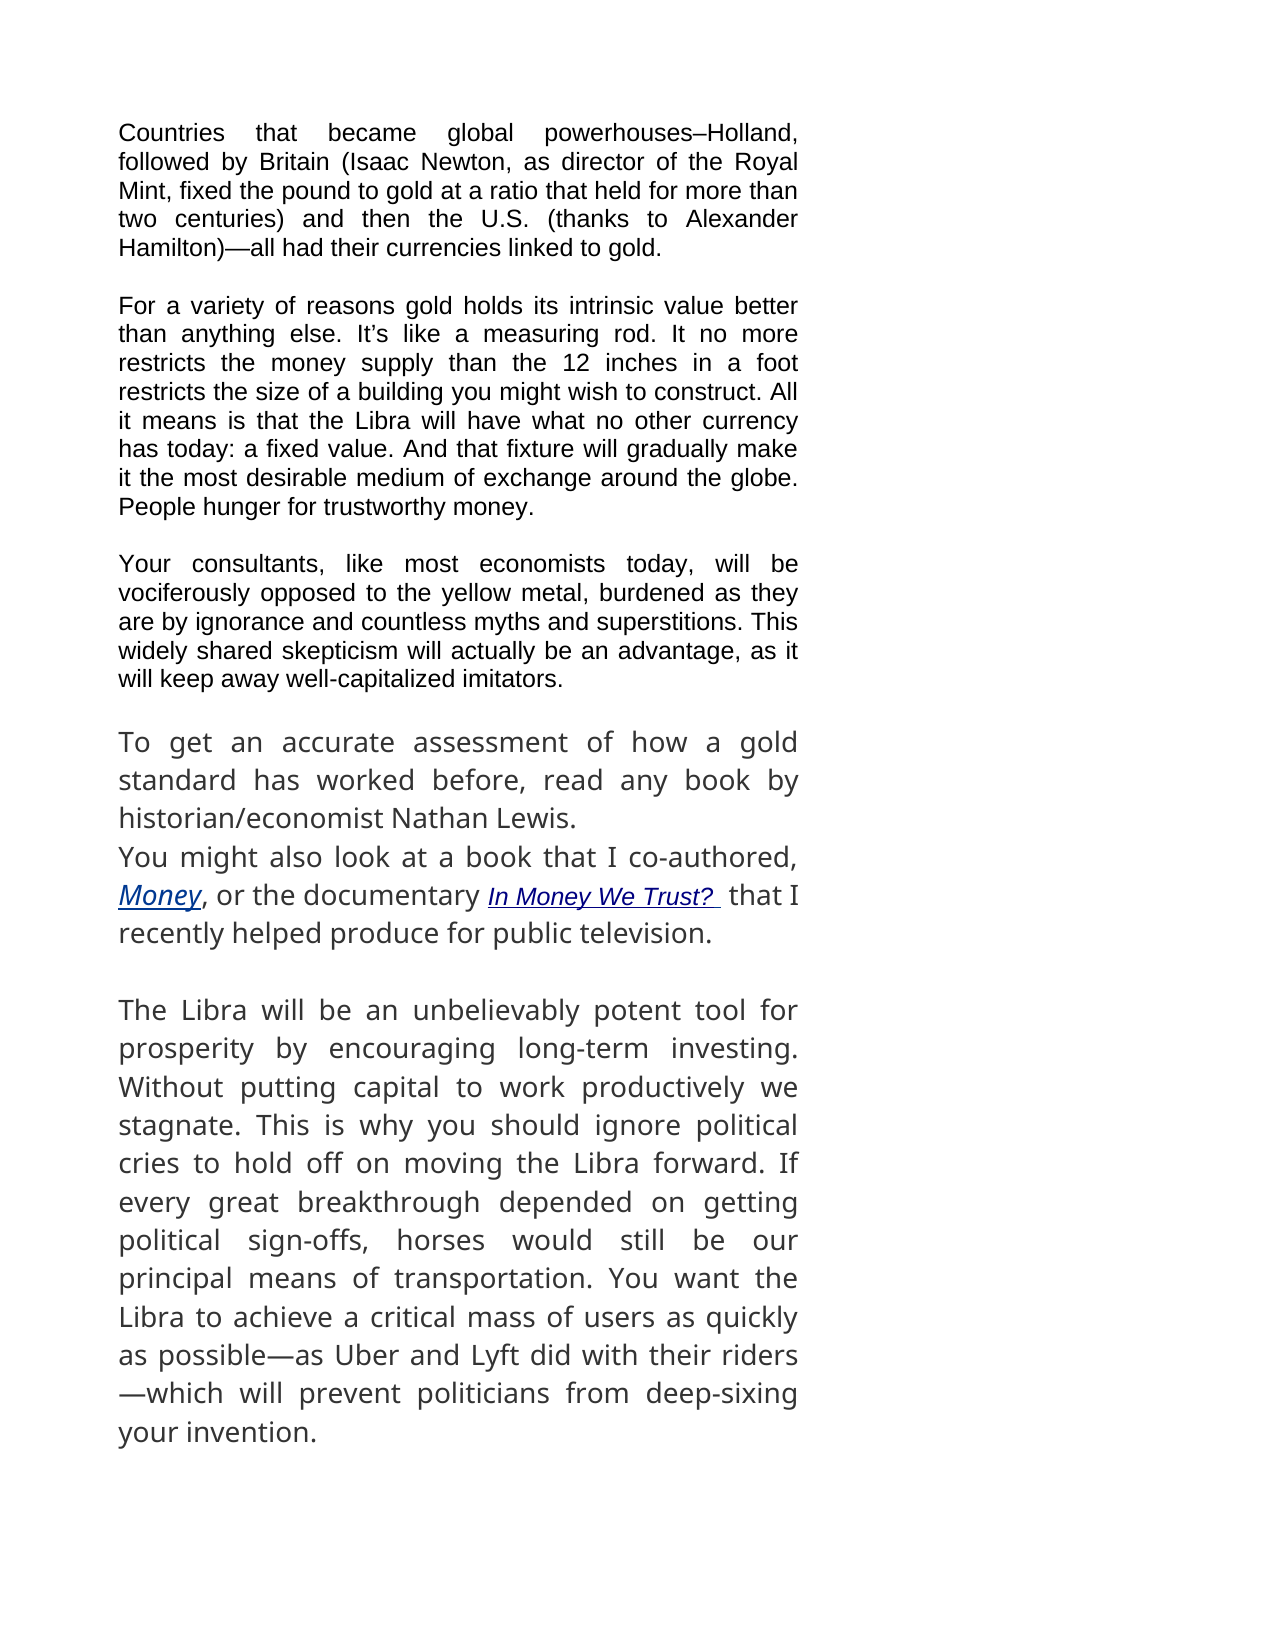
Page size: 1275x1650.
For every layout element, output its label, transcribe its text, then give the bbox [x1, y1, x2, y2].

text Countries that became global powerhouses–Holland, followed by Britain (Isaac Newton, as director of the Royal Mint, fixed the pound to gold at a ratio that held for more than two centuries) and then the U.S. (thanks to Alexander Hamilton)—all had their currencies linked to gold. [118, 118, 799, 262]
text The Libra will be an unbelievably potent tool for prosperity by encouraging long-term investing. Without putting capital to work productively we stagnate. This is why you should ignore political cries to hold off on moving the Libra forward. If every great breakthrough depended on getting political sign-offs, horses would still be our principal means of transportation. You want the Libra to achieve a critical mass of users as quickly as possible—as Uber and Lyft did with their riders—which will prevent politicians from deep-sixing your invention. [118, 990, 799, 1450]
text Your consultants, like most economists today, will be vociferously opposed to the yellow metal, burdened as they are by ignorance and countless myths and superstitions. This widely shared skepticism will actually be an advantage, as it will keep away well-capitalized imitators. [118, 549, 799, 693]
text To get an accurate assessment of how a gold standard has worked before, read any book by historian/economist Nathan Lewis. [118, 722, 799, 837]
text You might also look at a book that I co-authored, Money, or the documentary In Money We Trust? that I recently helped produce for public television. [118, 837, 799, 952]
text For a variety of reasons gold holds its intrinsic value better than anything else. It’s like a measuring rod. It no more restricts the money supply than the 12 inches in a foot restricts the size of a building you might wish to construct. All it means is that the Libra will have what no other currency has today: a fixed value. And that fixture will gradually make it the most desirable medium of exchange around the globe. People hunger for trustworthy money. [118, 291, 799, 521]
